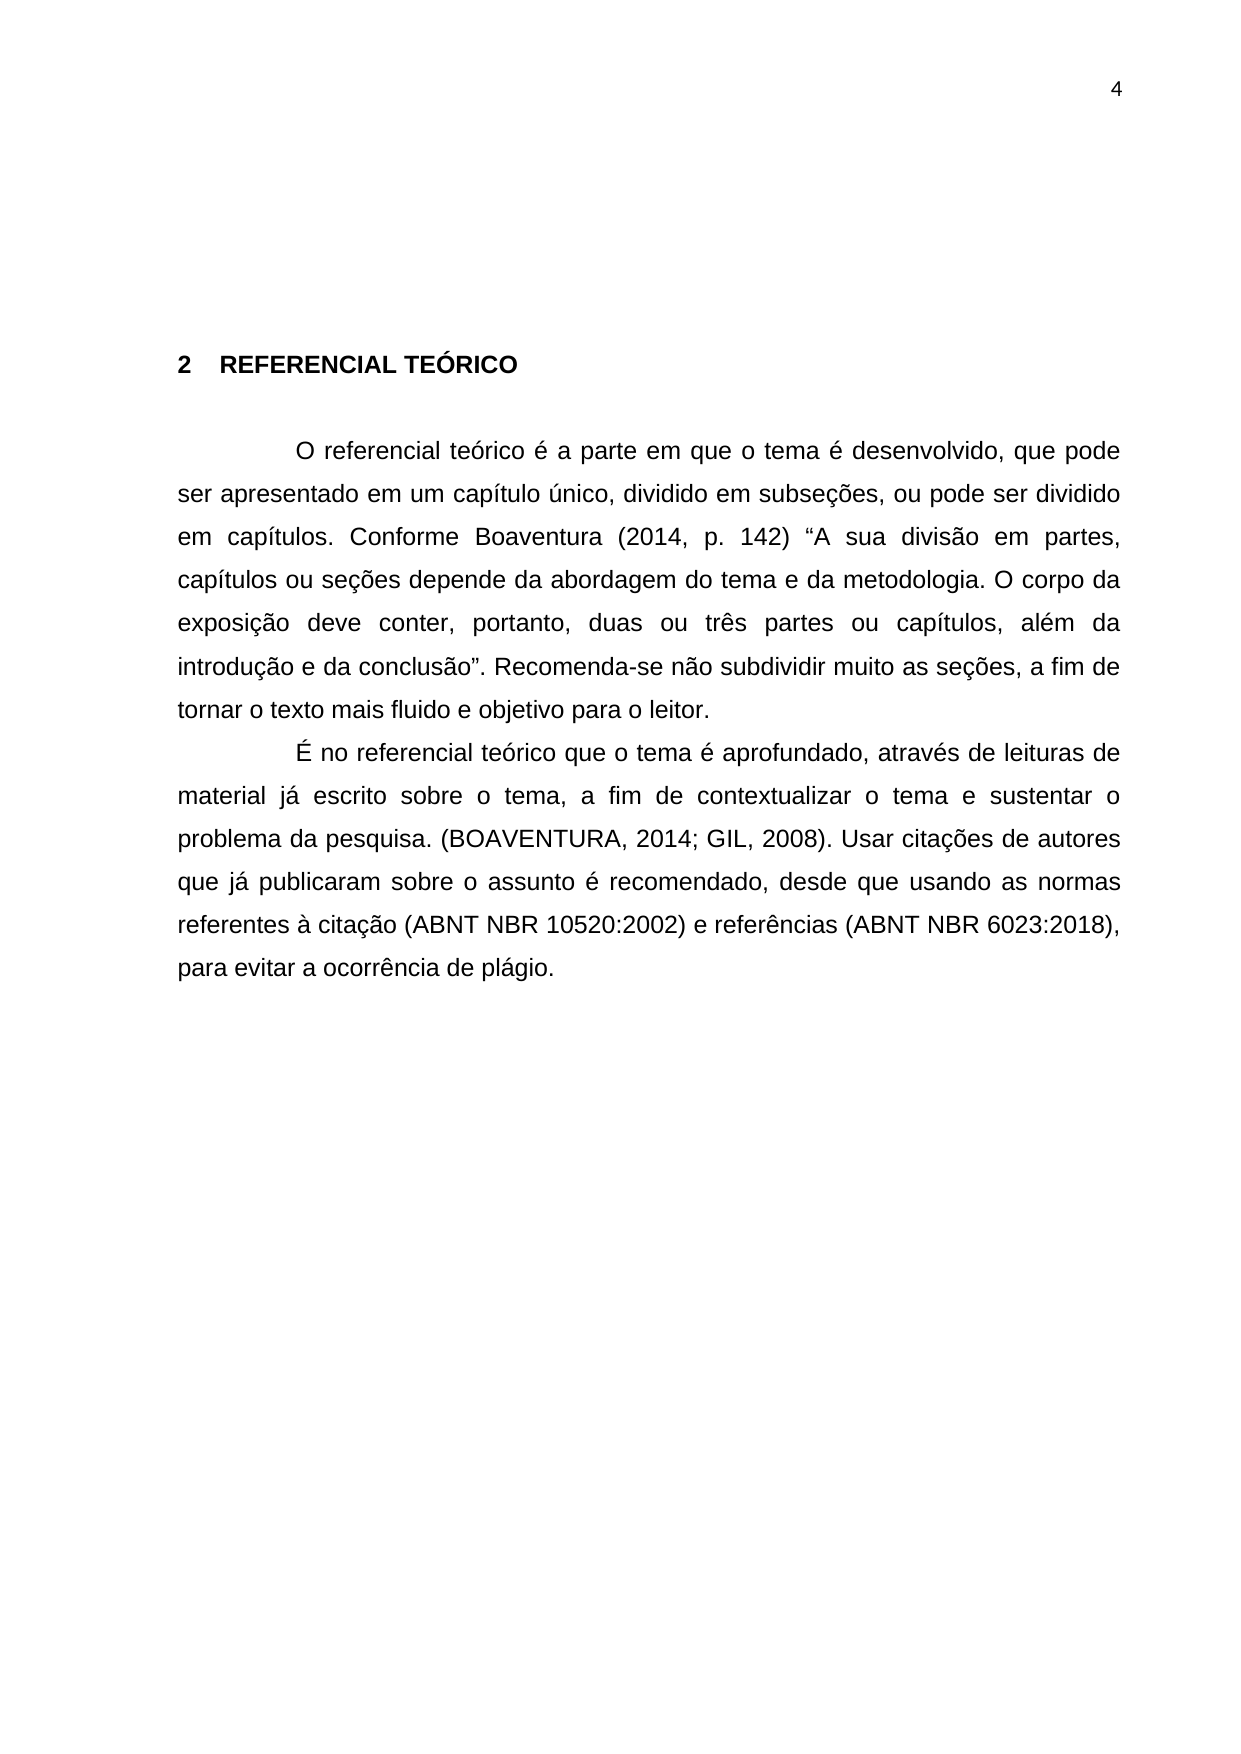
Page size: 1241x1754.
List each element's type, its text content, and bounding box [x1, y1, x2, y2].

list REFERENCIAL TEÓRICO [177, 350, 1122, 378]
text O referencial teórico é a parte em que o tema é desenvolvido, que pode ser apresentado em um capítulo único, dividido em subseções, ou pode ser dividido em capítulos. Conforme Boaventura (2014, p. 142) “A sua divisão em partes, capítulos ou seções depende da abordagem do tema e da metodologia. O corpo da exposição deve conter, portanto, duas ou três partes ou capítulos, além da introdução e da conclusão”. Recomenda-se não subdividir muito as seções, a fim de tornar o texto mais fluido e objetivo para o leitor. [177, 436, 1122, 723]
text É no referencial teórico que o tema é aprofundado, através de leituras de material já escrito sobre o tema, a fim de contextualizar o tema e sustentar o problema da pesquisa. (BOAVENTURA, 2014; GIL, 2008). Usar citações de autores que já publicaram sobre o assunto é recomendado, desde que usando as normas referentes à citação (ABNT NBR 10520:2002) e referências (ABNT NBR 6023:2018), para evitar a ocorrência de plágio. [177, 738, 1122, 982]
